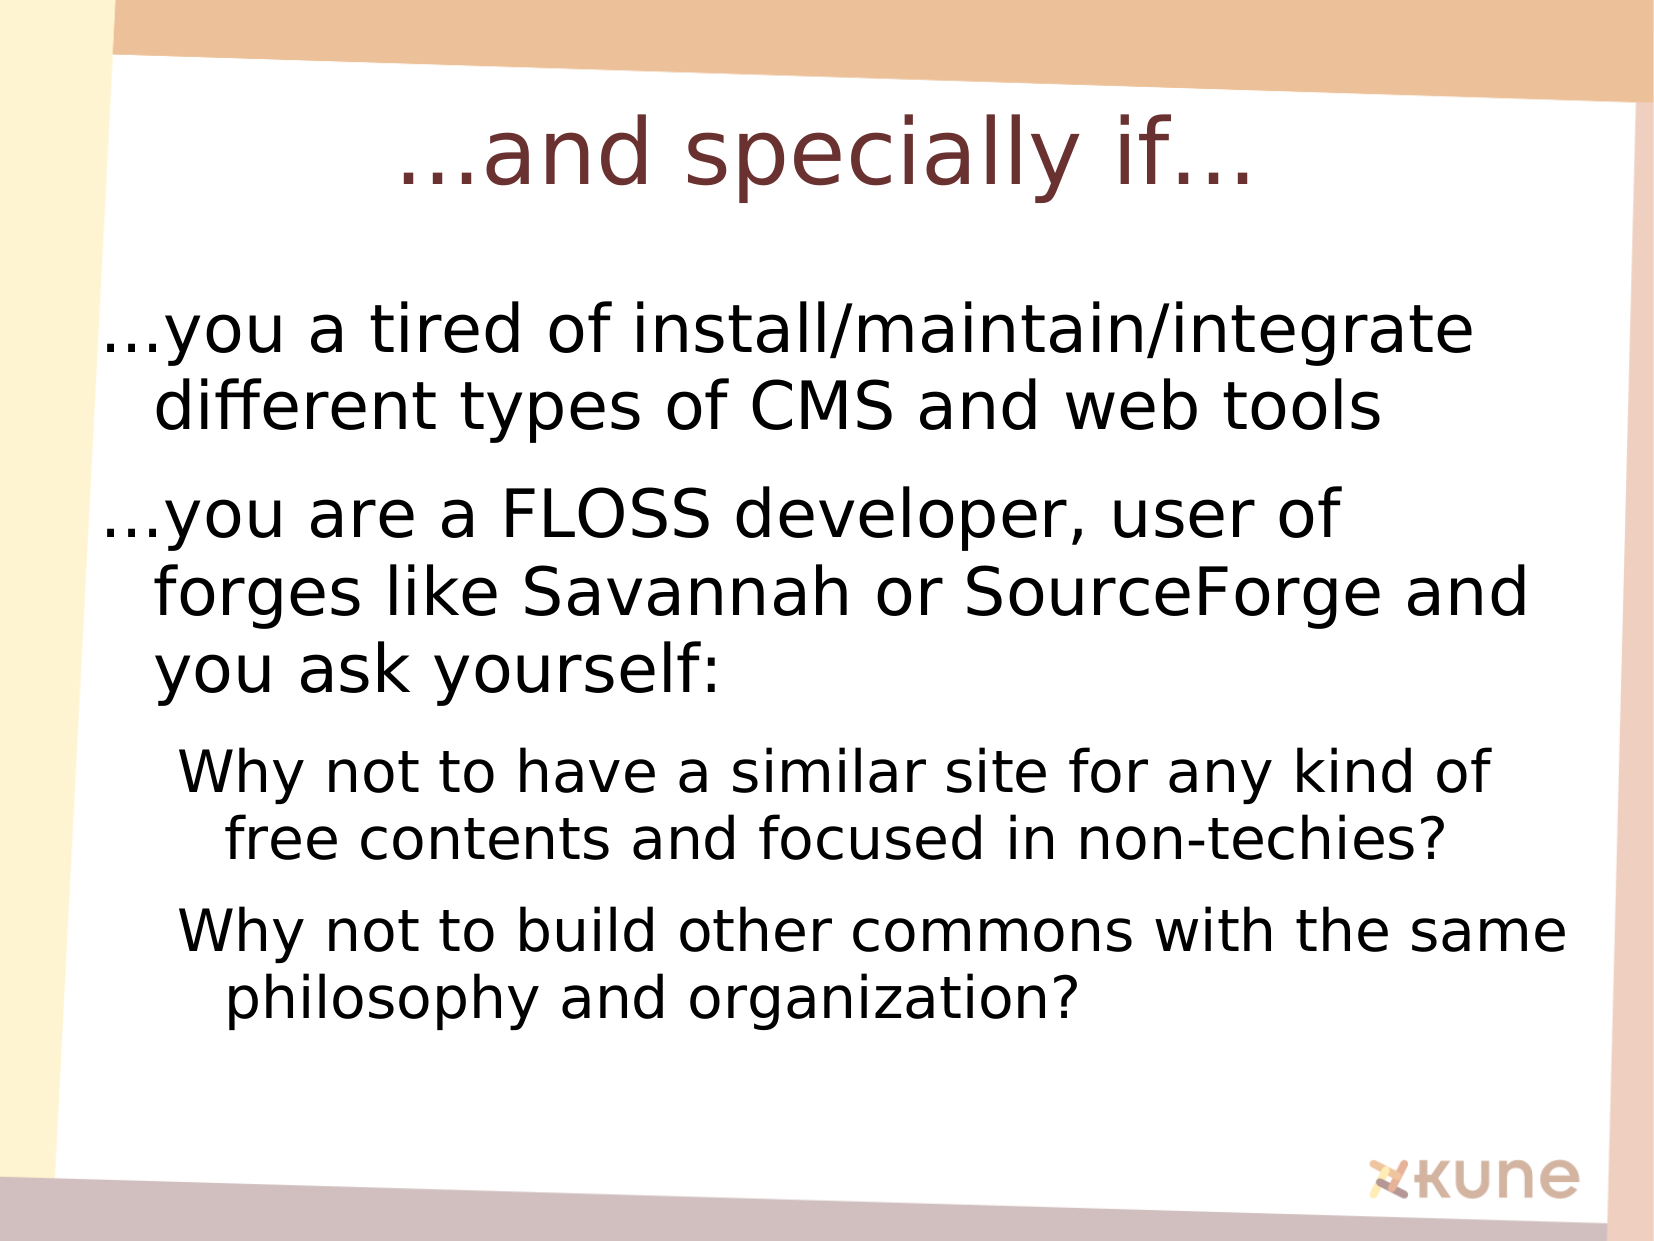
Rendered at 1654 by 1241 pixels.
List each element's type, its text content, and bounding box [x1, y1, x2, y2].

picture [0, 0, 1654, 1241]
title ...and specially if... [82, 56, 1571, 250]
list ...you a tired of install/maintain/integrate different types of CMS and web tools ...you are a FLOSS developer, user of forges like Savannah or SourceForge and you ask yourself: Why not to have a similar site for any kind of free contents and focused in non-techies? Why not to build other commons with the same philosophy and organization? [82, 290, 1571, 1094]
